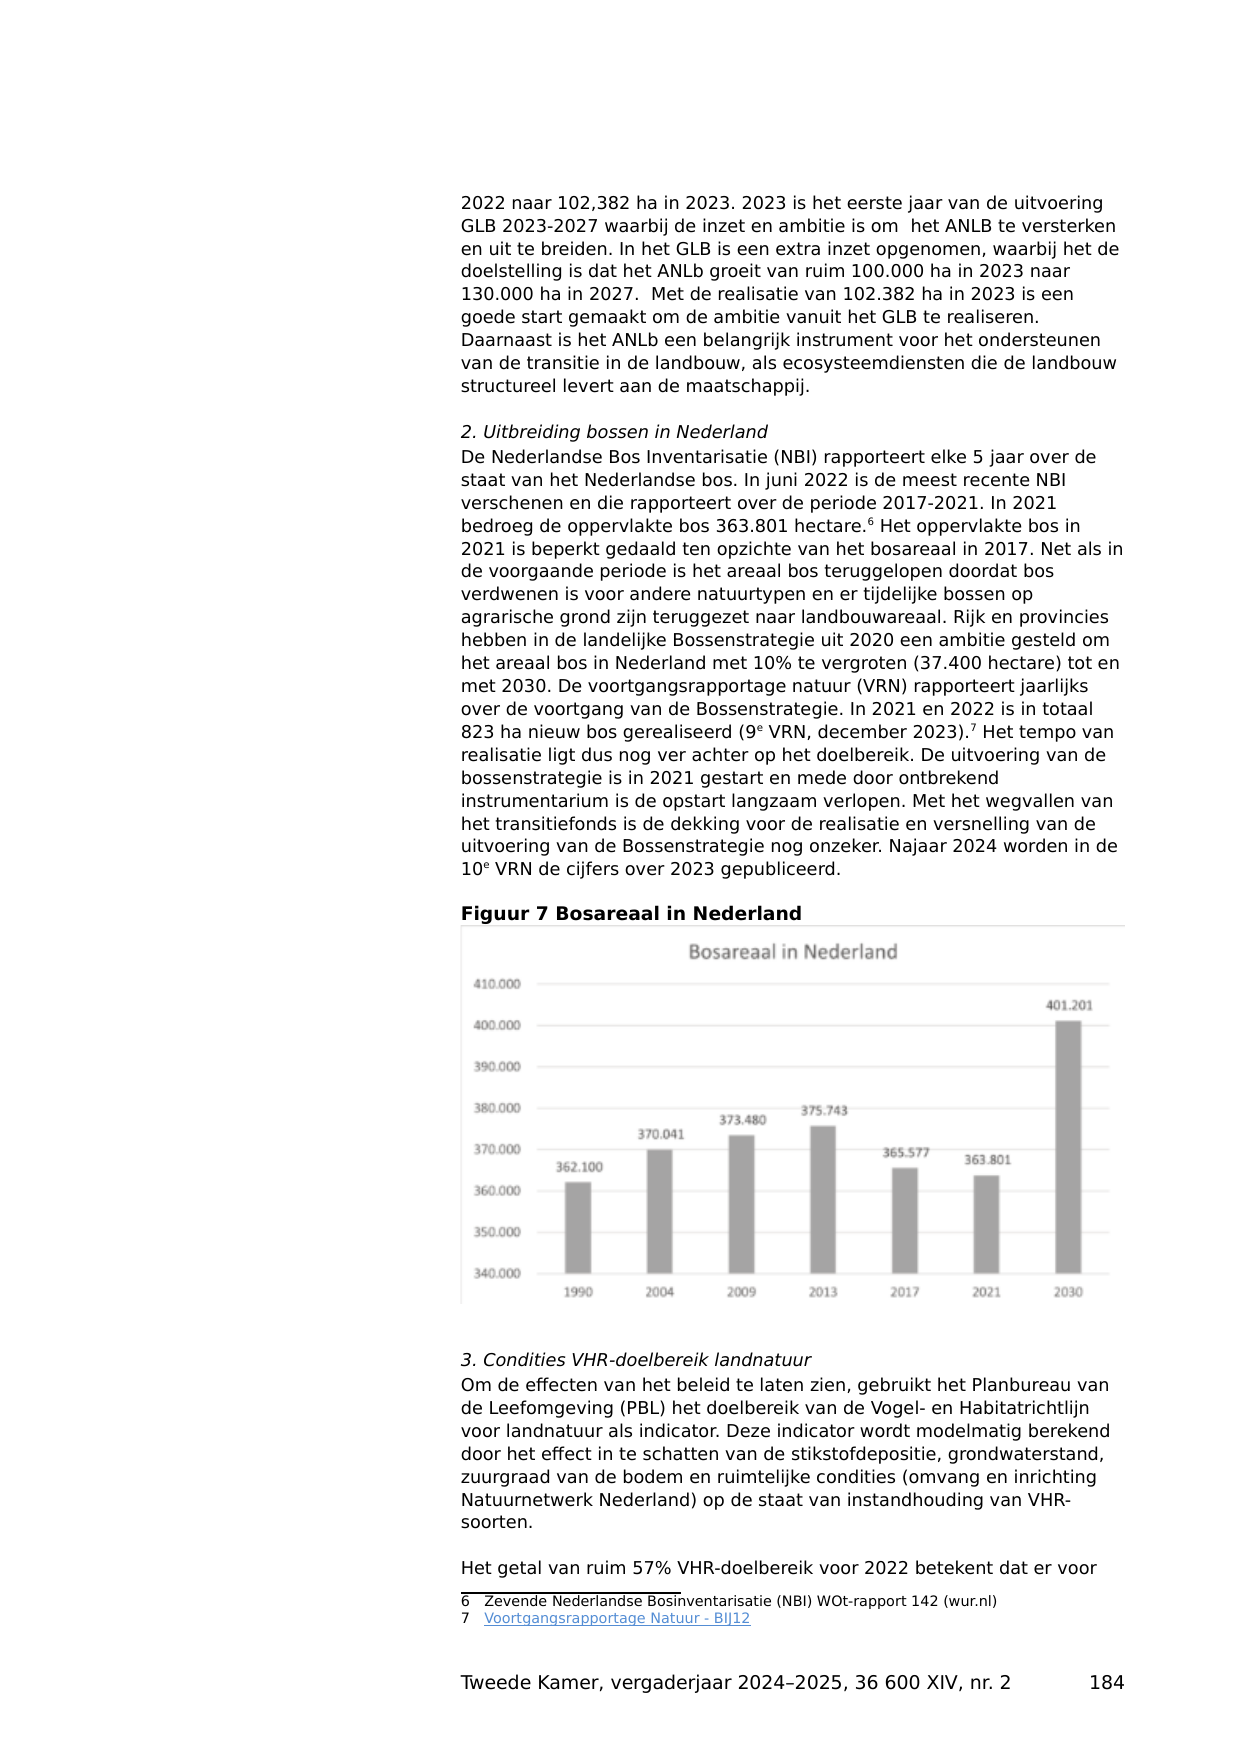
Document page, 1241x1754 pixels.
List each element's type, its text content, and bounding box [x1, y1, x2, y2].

text Om de effecten van het beleid te laten zien, gebruikt het Planbureau van de Leefomgeving (PBL) het doelbereik van de Vogel- en Habitatrichtlijn voor landnatuur als indicator. Deze indicator wordt modelmatig berekend door het effect in te schatten van de stikstofdepositie, grondwaterstand, zuurgraad van de bodem en ruimtelijke condities (omvang en inrichting Natuurnetwerk Nederland) op de staat van instandhouding van VHR-soorten. [461, 1373, 1125, 1533]
text 3. Condities VHR-doelbereik landnatuur [461, 1348, 1125, 1371]
text __Zevende Nederlandse Bosinventarisatie (NBI) WOt-rapport 142 (wur.nl) [461, 1593, 1125, 1610]
text Het getal van ruim 57% VHR-doelbereik voor 2022 betekent dat er voor [461, 1556, 1125, 1579]
text De Nederlandse Bos Inventarisatie (NBI) rapporteert elke 5 jaar over de staat van het Nederlandse bos. In juni 2022 is de meest recente NBI verschenen en die rapporteert over de periode 2017-2021. In 2021 bedroeg de oppervlakte bos 363.801 hectare. Het oppervlakte bos in 2021 is beperkt gedaald ten opzichte van het bosareaal in 2017. Net als in de voorgaande periode is het areaal bos teruggelopen doordat bos verdwenen is voor andere natuurtypen en er tĳdelĳke bossen op agrarische grond zĳn teruggezet naar landbouwareaal. Rĳk en provincies hebben in de landelĳke Bossenstrategie uit 2020 een ambitie gesteld om het areaal bos in Nederland met 10% te vergroten (37.400 hectare) tot en met 2030. De voortgangsrapportage natuur (VRN) rapporteert jaarlĳks over de voortgang van de Bossenstrategie. In 2021 en 2022 is in totaal 823 ha nieuw bos gerealiseerd (9e VRN, december 2023). Het tempo van realisatie ligt dus nog ver achter op het doelbereik. De uitvoering van de bossenstrategie is in 2021 gestart en mede door ontbrekend instrumentarium is de opstart langzaam verlopen. Met het wegvallen van het transitiefonds is de dekking voor de realisatie en versnelling van de uitvoering van de Bossenstrategie nog onzeker. Najaar 2024 worden in de 10e VRN de cijfers over 2023 gepubliceerd. [461, 445, 1125, 880]
text 2022 naar 102,382 ha in 2023. 2023 is het eerste jaar van de uitvoering GLB 2023-2027 waarbij de inzet en ambitie is om het ANLB te versterken en uit te breiden. In het GLB is een extra inzet opgenomen, waarbĳ het de doelstelling is dat het ANLb groeit van ruim 100.000 ha in 2023 naar 130.000 ha in 2027. Met de realisatie van 102.382 ha in 2023 is een goede start gemaakt om de ambitie vanuit het GLB te realiseren. Daarnaast is het ANLb een belangrĳk instrument voor het ondersteunen van de transitie in de landbouw, als ecosysteemdiensten die de landbouw structureel levert aan de maatschappĳ. [461, 191, 1125, 397]
text __Voortgangsrapportage Natuur - BIJ12 [461, 1610, 1125, 1627]
text 2. Uitbreiding bossen in Nederland [461, 420, 1125, 443]
title Figuur 7 Bosareaal in Nederland [461, 903, 1125, 925]
